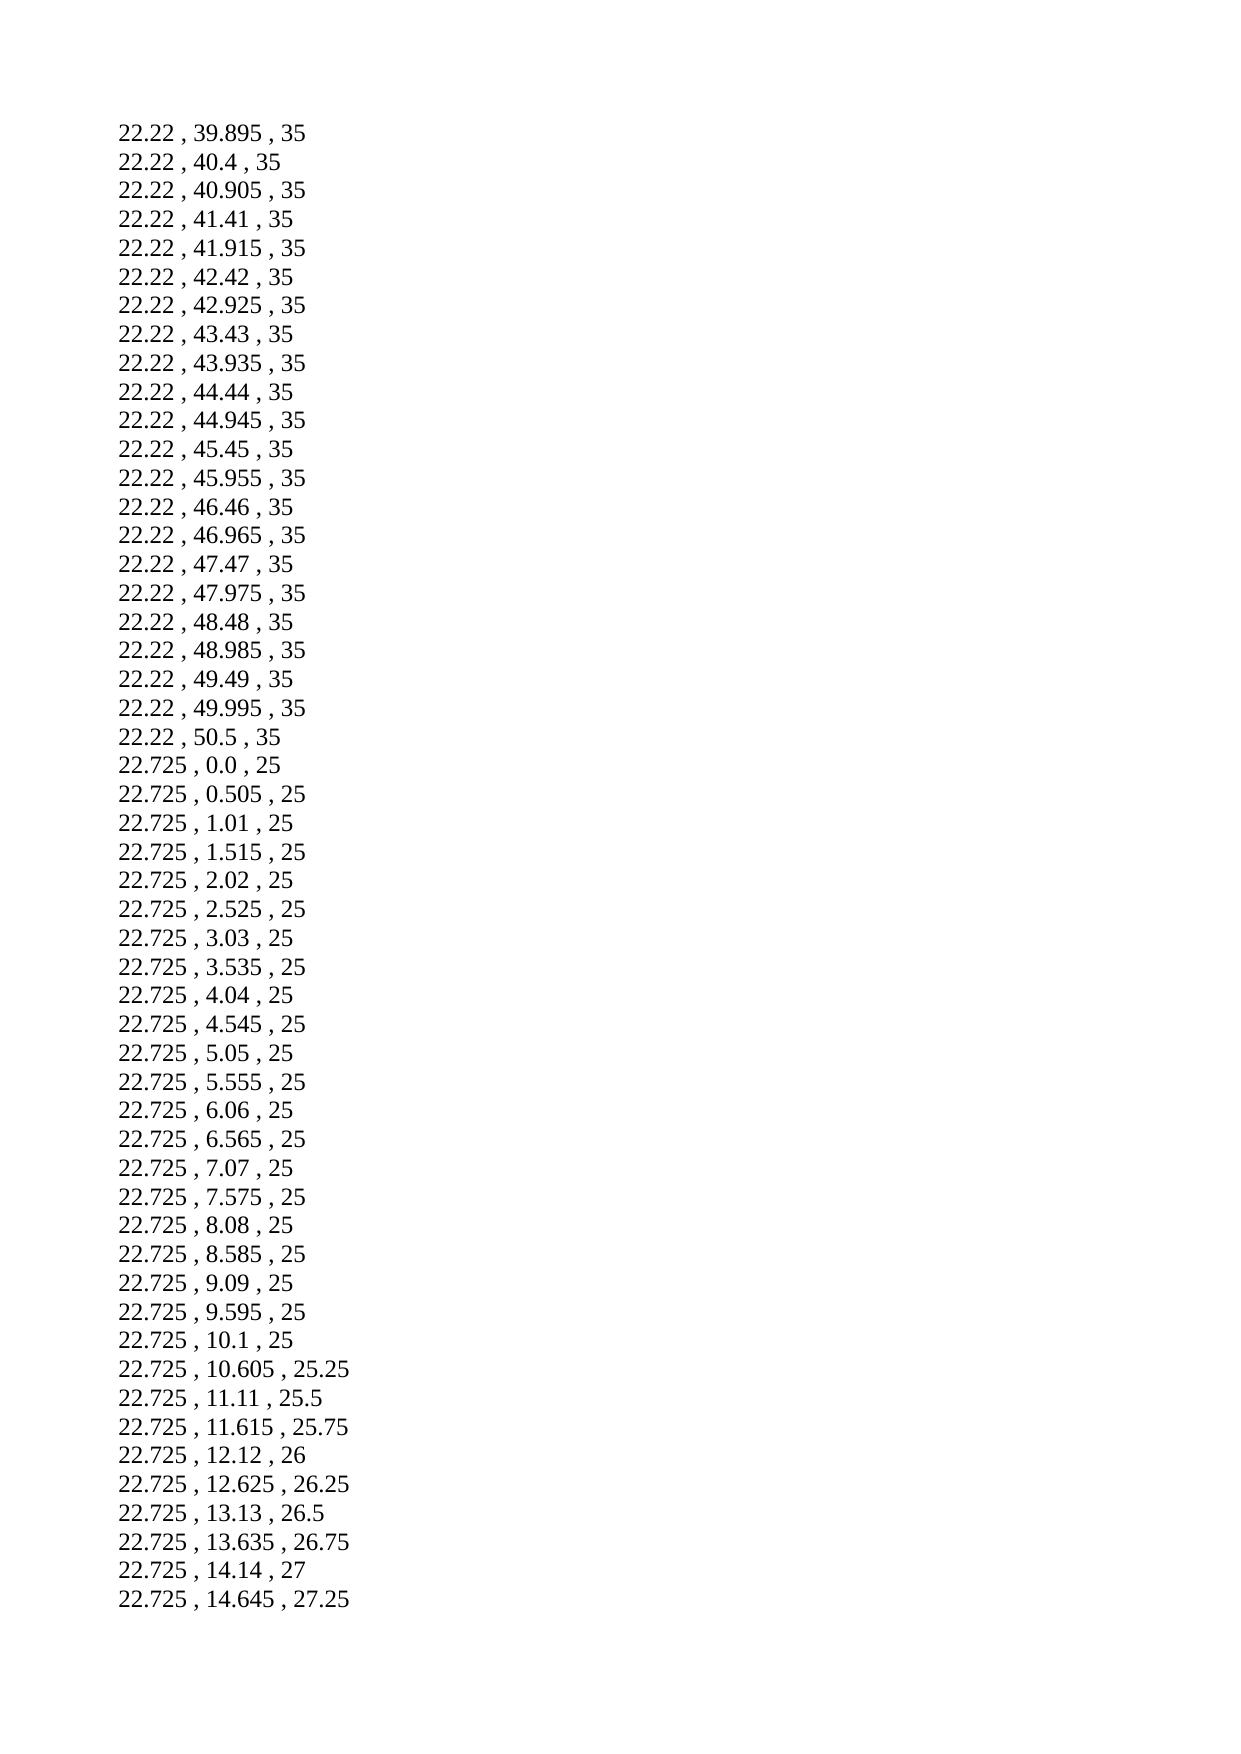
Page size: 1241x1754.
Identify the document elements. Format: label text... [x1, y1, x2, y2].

text 22.22 , 47.975 , 35 [118, 578, 1122, 607]
text 22.725 , 8.585 , 25 [118, 1239, 1122, 1268]
text 22.725 , 1.01 , 25 [118, 808, 1122, 837]
text 22.725 , 12.12 , 26 [118, 1441, 1122, 1469]
text 22.725 , 10.1 , 25 [118, 1326, 1122, 1354]
text 22.22 , 47.47 , 35 [118, 549, 1122, 578]
text 22.725 , 7.07 , 25 [118, 1153, 1122, 1182]
text 22.22 , 42.42 , 35 [118, 262, 1122, 291]
text 22.22 , 43.935 , 35 [118, 348, 1122, 377]
text 22.22 , 40.905 , 35 [118, 176, 1122, 204]
text 22.725 , 11.11 , 25.5 [118, 1383, 1122, 1412]
text 22.725 , 3.535 , 25 [118, 952, 1122, 981]
text 22.725 , 12.625 , 26.25 [118, 1469, 1122, 1498]
text 22.725 , 4.545 , 25 [118, 1009, 1122, 1038]
text 22.725 , 9.595 , 25 [118, 1297, 1122, 1326]
text 22.725 , 7.575 , 25 [118, 1182, 1122, 1211]
text 22.725 , 0.0 , 25 [118, 751, 1122, 779]
text 22.22 , 42.925 , 35 [118, 291, 1122, 319]
text 22.725 , 2.525 , 25 [118, 894, 1122, 923]
text 22.22 , 48.48 , 35 [118, 607, 1122, 636]
text 22.22 , 44.945 , 35 [118, 406, 1122, 434]
text 22.22 , 41.41 , 35 [118, 204, 1122, 233]
text 22.22 , 46.965 , 35 [118, 521, 1122, 549]
text 22.725 , 4.04 , 25 [118, 981, 1122, 1009]
text 22.725 , 5.555 , 25 [118, 1067, 1122, 1096]
text 22.22 , 43.43 , 35 [118, 319, 1122, 348]
text 22.725 , 2.02 , 25 [118, 866, 1122, 894]
text 22.22 , 48.985 , 35 [118, 636, 1122, 664]
text 22.22 , 39.895 , 35 [118, 118, 1122, 147]
text 22.22 , 45.45 , 35 [118, 434, 1122, 463]
text 22.725 , 3.03 , 25 [118, 923, 1122, 952]
text 22.725 , 6.565 , 25 [118, 1124, 1122, 1153]
text 22.22 , 45.955 , 35 [118, 463, 1122, 492]
text 22.22 , 49.49 , 35 [118, 664, 1122, 693]
text 22.22 , 41.915 , 35 [118, 233, 1122, 262]
text 22.725 , 1.515 , 25 [118, 837, 1122, 866]
text 22.725 , 0.505 , 25 [118, 779, 1122, 808]
text 22.725 , 14.645 , 27.25 [118, 1584, 1122, 1613]
text 22.22 , 49.995 , 35 [118, 693, 1122, 722]
text 22.22 , 46.46 , 35 [118, 492, 1122, 521]
text 22.22 , 50.5 , 35 [118, 722, 1122, 751]
text 22.725 , 9.09 , 25 [118, 1268, 1122, 1297]
text 22.725 , 10.605 , 25.25 [118, 1354, 1122, 1383]
text 22.725 , 14.14 , 27 [118, 1556, 1122, 1584]
text 22.725 , 13.13 , 26.5 [118, 1498, 1122, 1527]
text 22.725 , 11.615 , 25.75 [118, 1412, 1122, 1441]
text 22.725 , 8.08 , 25 [118, 1211, 1122, 1239]
text 22.725 , 13.635 , 26.75 [118, 1527, 1122, 1556]
text 22.725 , 6.06 , 25 [118, 1096, 1122, 1124]
text 22.22 , 40.4 , 35 [118, 147, 1122, 176]
text 22.22 , 44.44 , 35 [118, 377, 1122, 406]
text 22.725 , 5.05 , 25 [118, 1038, 1122, 1067]
